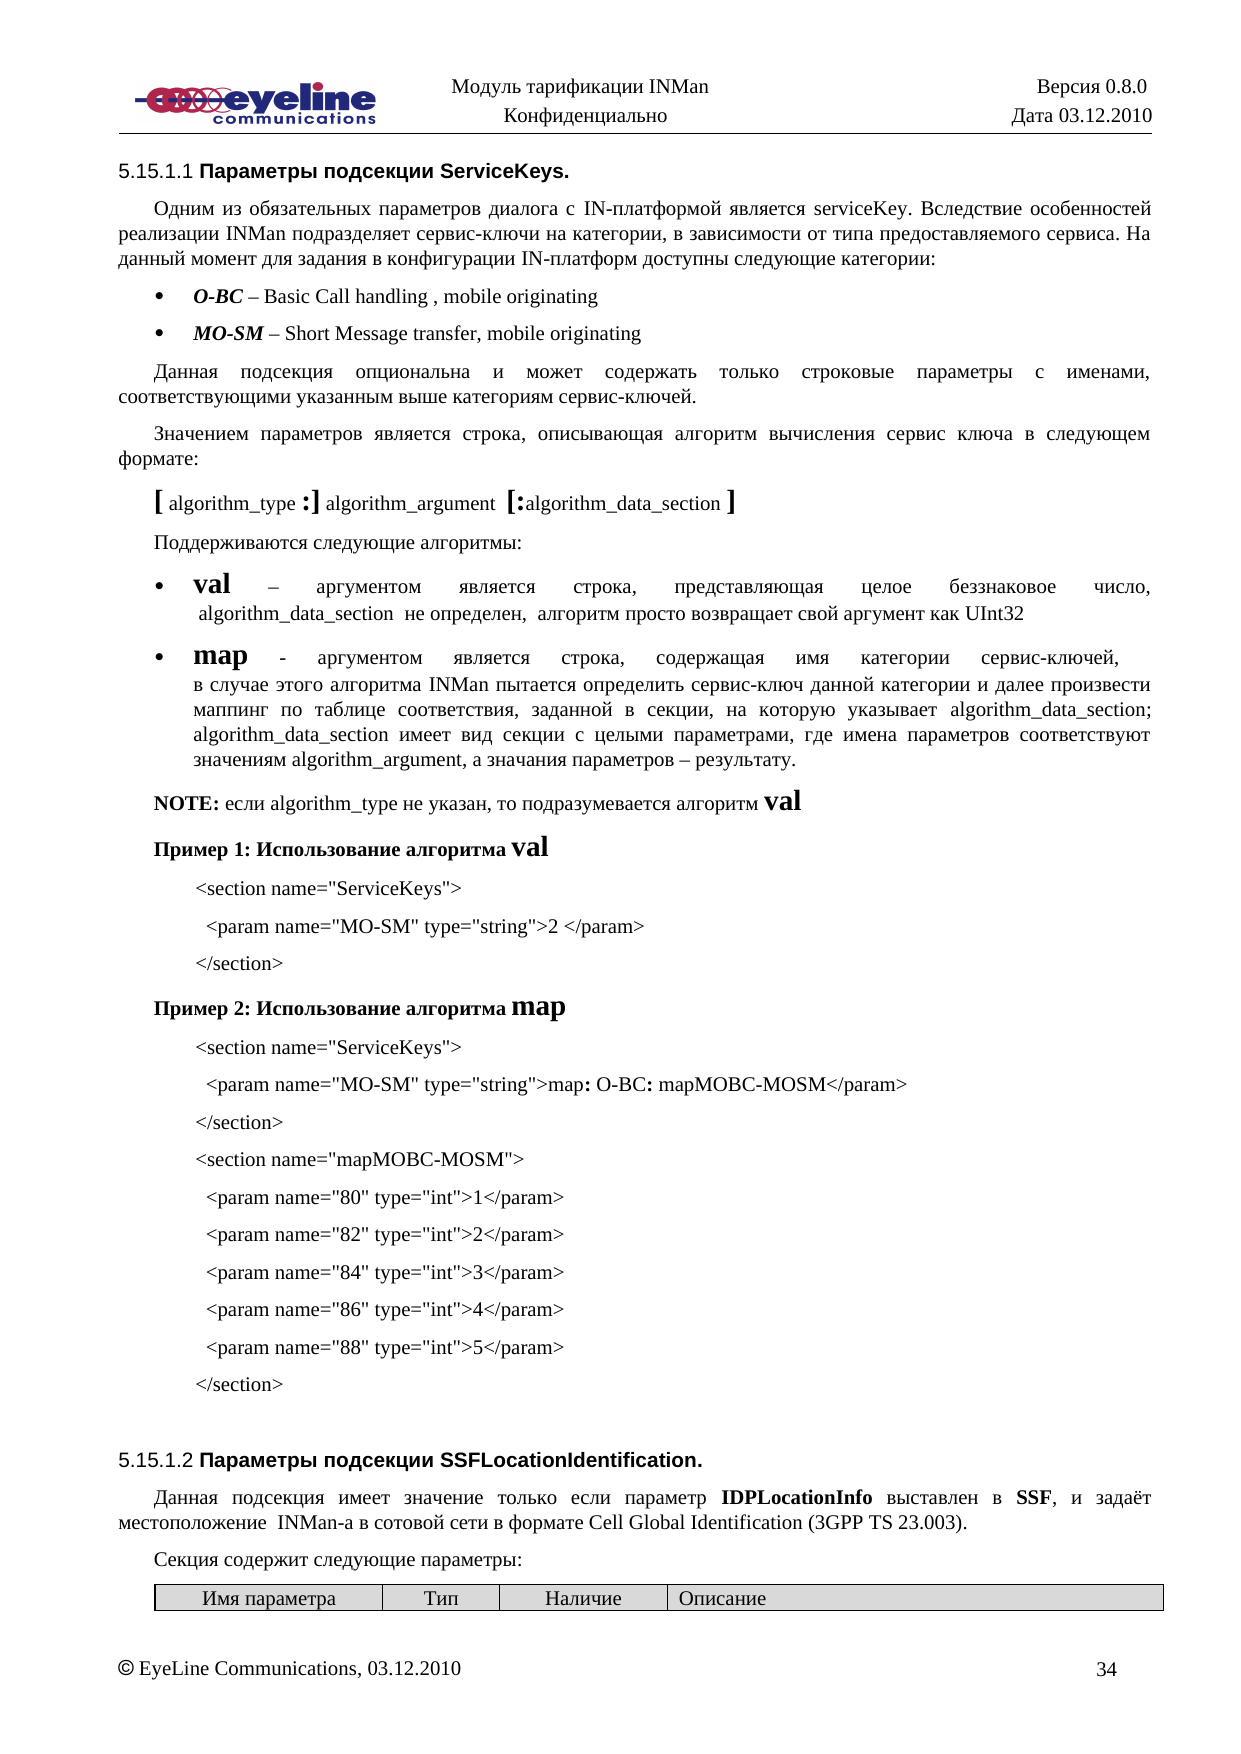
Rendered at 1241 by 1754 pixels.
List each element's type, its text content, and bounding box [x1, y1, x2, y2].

text Пример 2: Использование алгоритма map [118, 988, 1151, 1021]
table_header Наличие [500, 1585, 667, 1610]
table_header Тип [383, 1585, 499, 1610]
list val – aргументом является строка, представляющая целое беззнаковое число, algorithm_data_section не определен, алгоритм просто возвращает свой аргумент как UInt32 [156, 566, 1151, 625]
text NOTE: если algorithm_type не указан, то подразумевается алгоритм val [118, 783, 1151, 817]
subtitle Параметры подсекции SSFLocationIdentification. [118, 1446, 1151, 1471]
text <section name="mapMOBC-MOSM"> [118, 1146, 1151, 1171]
text <param name="80" type="int">1</param> [118, 1184, 1151, 1209]
text <param name="84" type="int">3</param> [118, 1259, 1151, 1284]
text <param name="86" type="int">4</param> [118, 1296, 1151, 1321]
text Cекция содержит следующие параметры: [118, 1546, 1151, 1571]
text <param name="MO-SM" type="string">map: O-BC: mapMOBC-MOSM</param> [118, 1071, 1151, 1096]
text Пример 1: Использование алгоритма val [118, 829, 1151, 863]
list O-BC – Basic Call handling , mobile originating [156, 283, 1151, 308]
text <param name="82" type="int">2</param> [118, 1221, 1151, 1246]
picture [135, 82, 376, 124]
text Поддерживаются следующие алгоритмы: [118, 529, 1151, 554]
text Значением параметров является строка, описывающая алгоритм вычисления сервис ключа в следующем формате: [118, 420, 1151, 470]
subtitle Параметры подсекции ServiceKeys. [118, 158, 1151, 183]
text Данная подсекция опциональна и может содержать только строковые параметры с именами, соответствующими указанным выше категориям сервис-ключей. [118, 358, 1151, 408]
text <section name="ServiceKeys"> [118, 1034, 1151, 1059]
text </section> [118, 1371, 1151, 1396]
text Одним из обязательных параметров диалога с IN-платформой является serviceKey. Вследствие особенностей реализации INMan подразделяет сервис-ключи на категории, в зависимости от типа предоставляемого сервиса. На данный момент для задания в конфигурации IN-платформ доступны следующие категории: [118, 195, 1151, 270]
table_header Имя параметра [156, 1585, 382, 1610]
text <param name="88" type="int">5</param> [118, 1334, 1151, 1359]
text </section> [118, 1109, 1151, 1134]
table_header Описание [668, 1585, 1163, 1610]
list MO-SM – Short Message transfer, mobile originating [156, 320, 1151, 345]
text Данная подсекция имеет значение только если параметр IDPLocationInfo выставлен в SSF, и задаёт местоположение INMan-a в сотовой сети в формате Cell Global Identification (3GPP TS 23.003). [118, 1484, 1151, 1534]
text <section name="ServiceKeys"> [118, 875, 1151, 900]
text [ algorithm_type :] algorithm_argument [:algorithm_data_section ] [118, 483, 1151, 516]
list map - aргументом является строка, содержащая имя категории сервис-ключей, в случае этого алгоритма INMan пытается определить сервис-ключ данной категории и далее произвести маппинг по таблице соответствия, заданной в секции, на которую указывает algorithm_data_section; algorithm_data_section имеет вид секции с целыми параметрами, где имена параметров соответствуют значениям algorithm_argument, а значания параметров – результату. [156, 637, 1151, 771]
text </section> [118, 950, 1151, 975]
text <param name="MO-SM" type="string">2 </param> [118, 913, 1151, 938]
